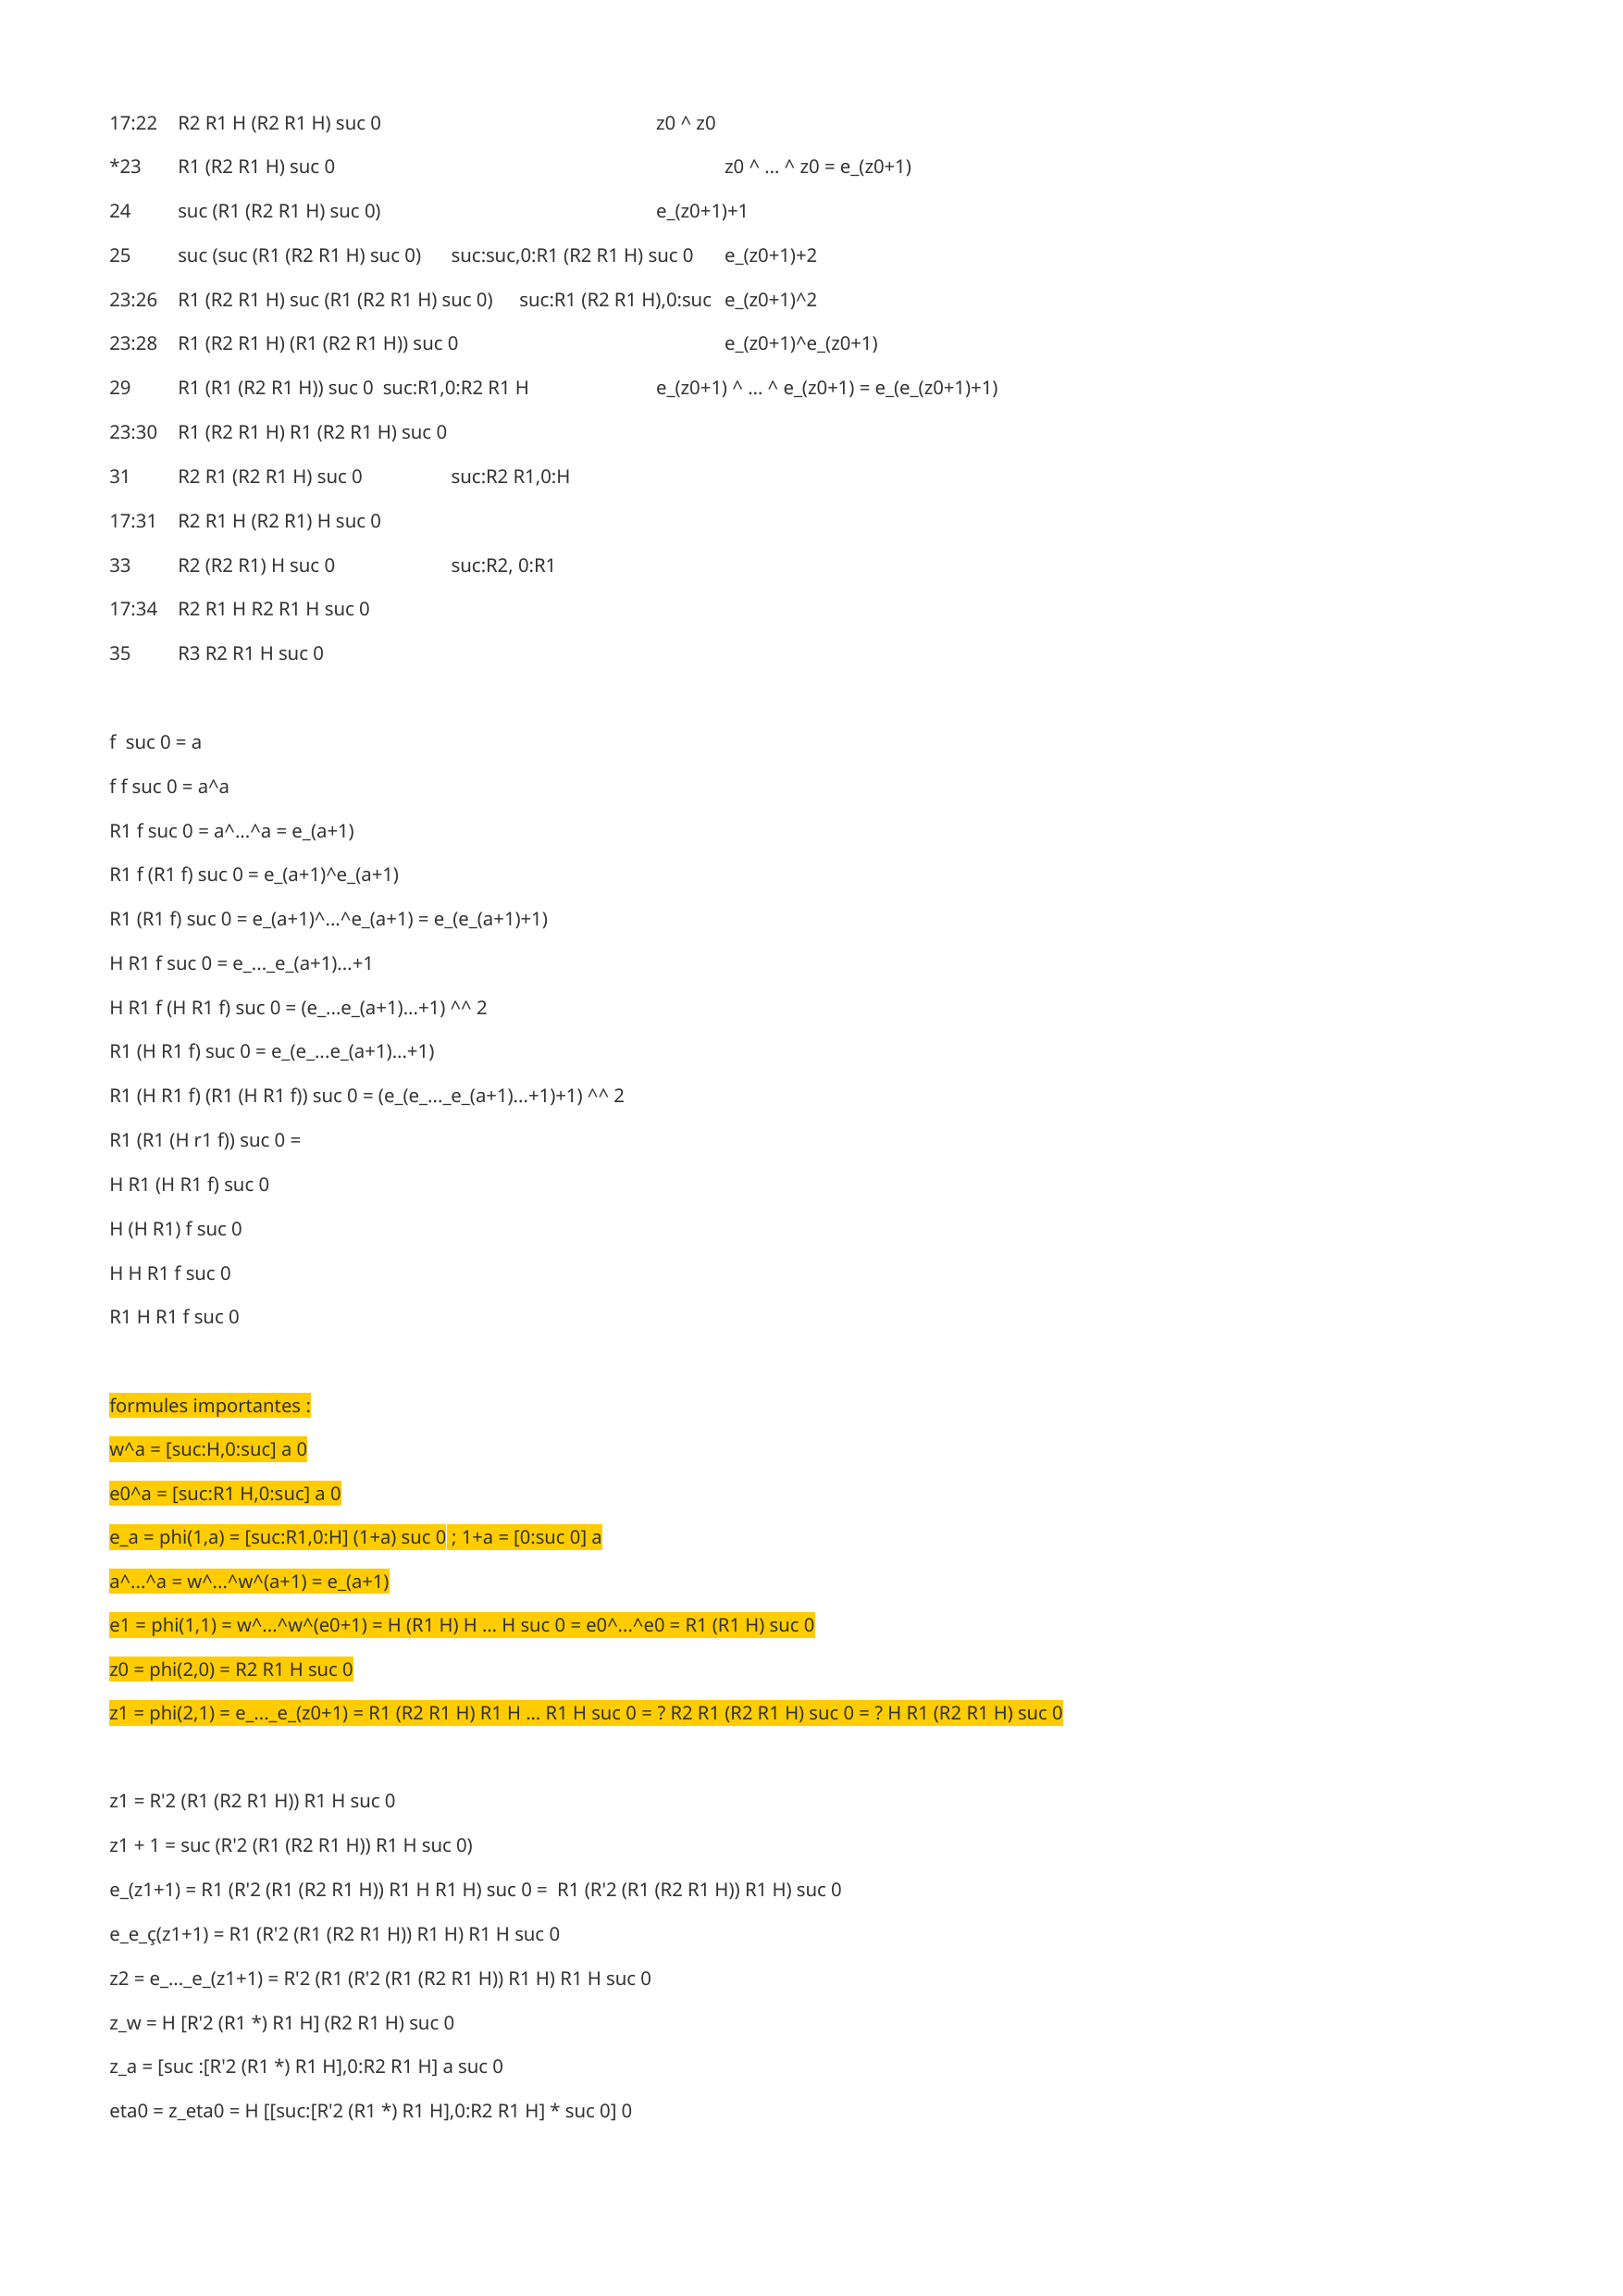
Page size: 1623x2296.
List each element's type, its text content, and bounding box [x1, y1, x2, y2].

text eta0 = z_eta0 = H [[suc:[R'2 (R1 *) R1 H],0:R2 R1 H] * suc 0] 0 [109, 2098, 1514, 2123]
text H H R1 f suc 0 [109, 1260, 1514, 1285]
text z1 = phi(2,1) = e_..._e_(z0+1) = R1 (R2 R1 H) R1 H … R1 H suc 0 = ? R2 R1 (R2 R1 H) suc 0 = ? H R1 (R2 R1 H) suc 0 [109, 1700, 1514, 1726]
text 23:28 R1 (R2 R1 H) (R1 (R2 R1 H)) suc 0 e_(z0+1)^e_(z0+1) [109, 330, 1514, 356]
text formules importantes : [109, 1393, 1514, 1418]
text 35 R3 R2 R1 H suc 0 [109, 640, 1514, 665]
text R1 H R1 f suc 0 [109, 1304, 1514, 1330]
text e0^a = [suc:R1 H,0:suc] a 0 [109, 1481, 1514, 1506]
text e_(z1+1) = R1 (R'2 (R1 (R2 R1 H)) R1 H R1 H) suc 0 = R1 (R'2 (R1 (R2 R1 H)) R1 H) suc 0 [109, 1877, 1514, 1903]
text 17:31 R2 R1 H (R2 R1) H suc 0 [109, 507, 1514, 533]
text 23:26 R1 (R2 R1 H) suc (R1 (R2 R1 H) suc 0) suc:R1 (R2 R1 H),0:suc e_(z0+1)^2 [109, 286, 1514, 312]
text e1 = phi(1,1) = w^...^w^(e0+1) = H (R1 H) H … H suc 0 = e0^...^e0 = R1 (R1 H) suc 0 [109, 1612, 1514, 1638]
text H R1 f suc 0 = e_..._e_(a+1)...+1 [109, 950, 1514, 975]
text a^...^a = w^...^w^(a+1) = e_(a+1) [109, 1569, 1514, 1594]
text z2 = e_..._e_(z1+1) = R'2 (R1 (R'2 (R1 (R2 R1 H)) R1 H) R1 H suc 0 [109, 1965, 1514, 1991]
text R1 f (R1 f) suc 0 = e_(a+1)^e_(a+1) [109, 862, 1514, 887]
text 24 suc (R1 (R2 R1 H) suc 0) e_(z0+1)+1 [109, 198, 1514, 223]
text H (H R1) f suc 0 [109, 1215, 1514, 1241]
text 17:22 R2 R1 H (R2 R1 H) suc 0 z0 ^ z0 [109, 109, 1514, 135]
text *23 R1 (R2 R1 H) suc 0 z0 ^ … ^ z0 = e_(z0+1) [109, 154, 1514, 180]
text R1 (R1 f) suc 0 = e_(a+1)^...^e_(a+1) = e_(e_(a+1)+1) [109, 906, 1514, 931]
text 23:30 R1 (R2 R1 H) R1 (R2 R1 H) suc 0 [109, 419, 1514, 445]
text z0 = phi(2,0) = R2 R1 H suc 0 [109, 1657, 1514, 1682]
text R1 (H R1 f) (R1 (H R1 f)) suc 0 = (e_(e_..._e_(a+1)...+1)+1) ^^ 2 [109, 1083, 1514, 1109]
text R1 (R1 (H r1 f)) suc 0 = [109, 1127, 1514, 1153]
text 17:34 R2 R1 H R2 R1 H suc 0 [109, 596, 1514, 622]
text 29 R1 (R1 (R2 R1 H)) suc 0 suc:R1,0:R2 R1 H e_(z0+1) ^ … ^ e_(z0+1) = e_(e_(z0+1)+1) [109, 375, 1514, 401]
text H R1 (H R1 f) suc 0 [109, 1172, 1514, 1197]
text z1 + 1 = suc (R'2 (R1 (R2 R1 H)) R1 H suc 0) [109, 1832, 1514, 1858]
text R1 f suc 0 = a^...^a = e_(a+1) [109, 817, 1514, 843]
text 33 R2 (R2 R1) H suc 0 suc:R2, 0:R1 [109, 552, 1514, 577]
text R1 (H R1 f) suc 0 = e_(e_...e_(a+1)...+1) [109, 1038, 1514, 1064]
text z1 = R'2 (R1 (R2 R1 H)) R1 H suc 0 [109, 1788, 1514, 1814]
text e_a = phi(1,a) = [suc:R1,0:H] (1+a) suc 0 ; 1+a = [0:suc 0] a [109, 1524, 1514, 1550]
text f f suc 0 = a^a [109, 773, 1514, 799]
text e_e_ç(z1+1) = R1 (R'2 (R1 (R2 R1 H)) R1 H) R1 H suc 0 [109, 1921, 1514, 1946]
text w^a = [suc:H,0:suc] a 0 [109, 1436, 1514, 1462]
text 31 R2 R1 (R2 R1 H) suc 0 suc:R2 R1,0:H [109, 464, 1514, 489]
text H R1 f (H R1 f) suc 0 = (e_...e_(a+1)...+1) ^^ 2 [109, 994, 1514, 1020]
text z_w = H [R'2 (R1 *) R1 H] (R2 R1 H) suc 0 [109, 2009, 1514, 2035]
text z_a = [suc :[R'2 (R1 *) R1 H],0:R2 R1 H] a suc 0 [109, 2054, 1514, 2079]
text f suc 0 = a [109, 728, 1514, 754]
text 25 suc (suc (R1 (R2 R1 H) suc 0) suc:suc,0:R1 (R2 R1 H) suc 0 e_(z0+1)+2 [109, 242, 1514, 267]
